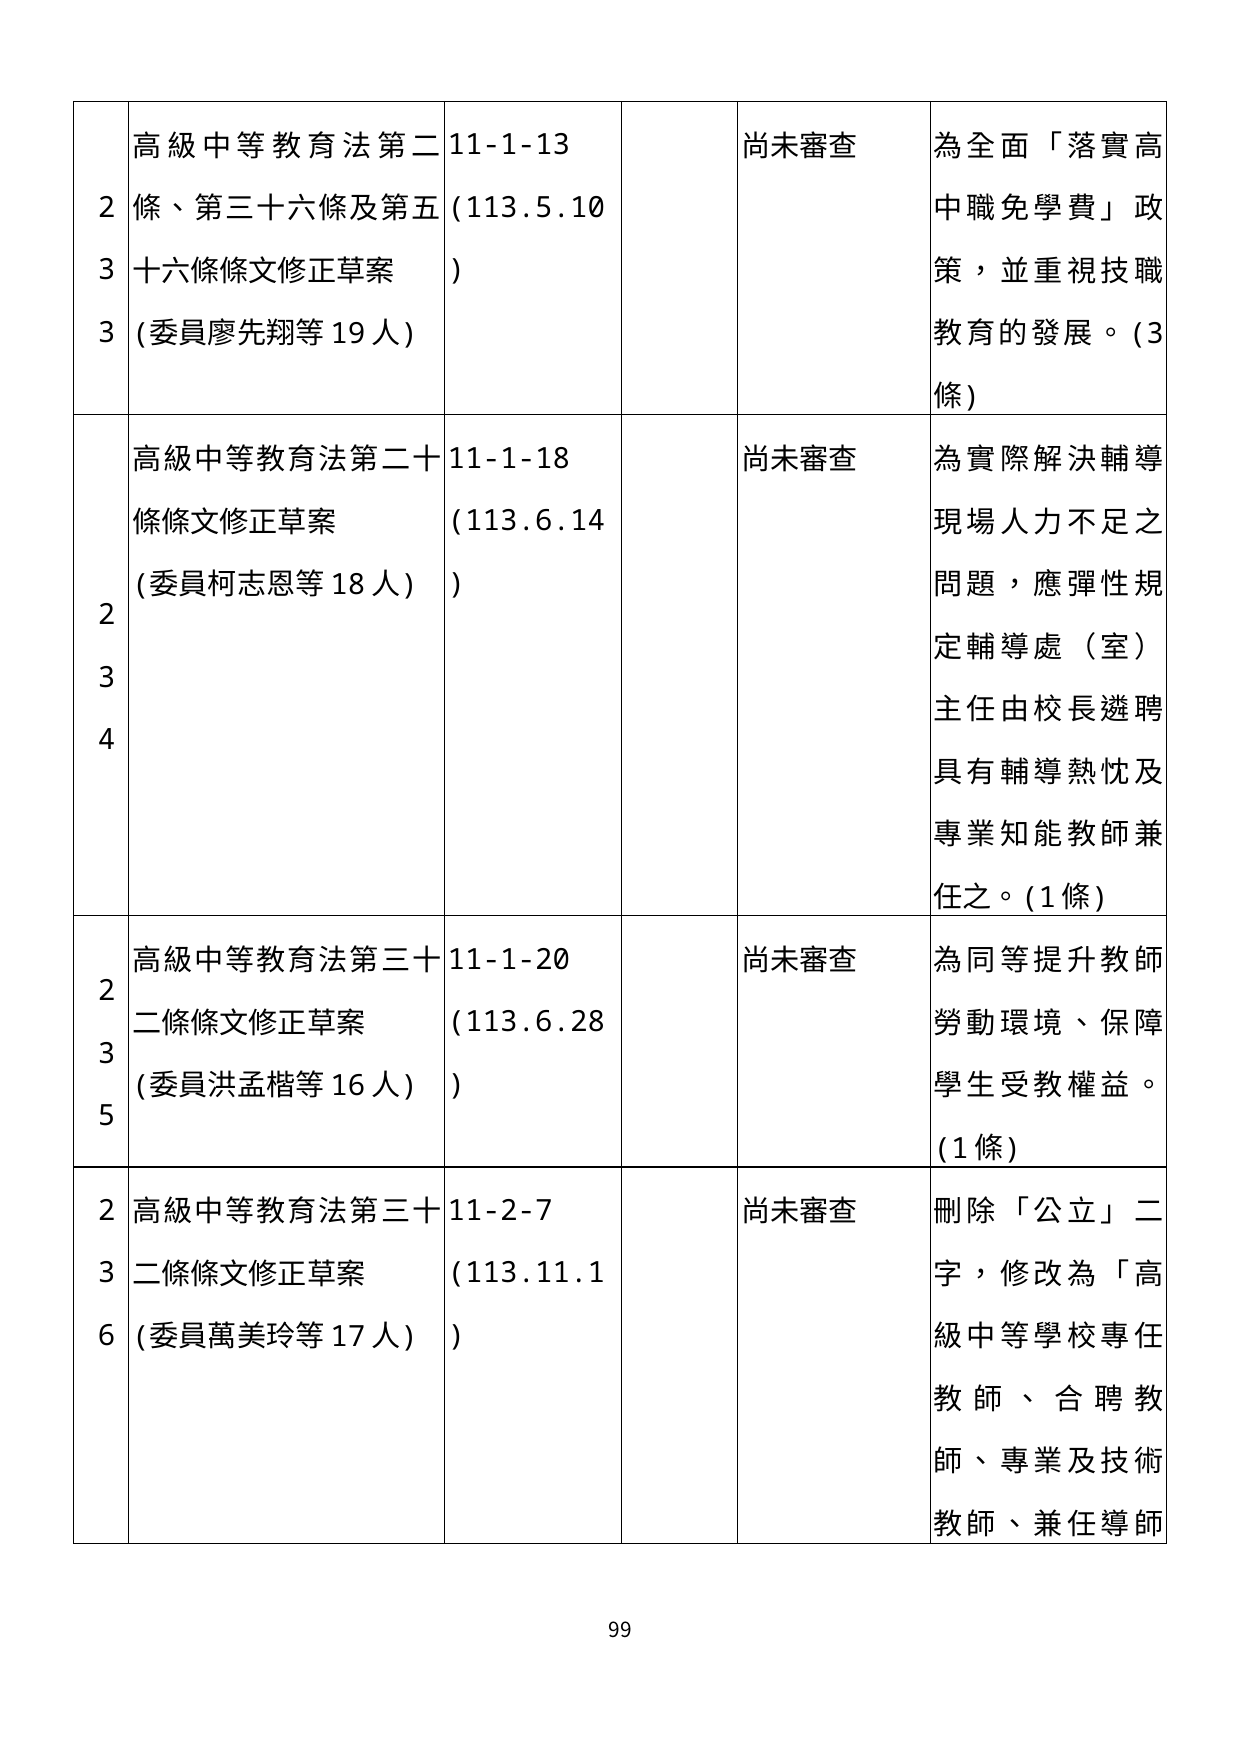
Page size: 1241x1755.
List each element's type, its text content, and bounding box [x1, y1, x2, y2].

table_cell 尚未審查 [738, 415, 930, 915]
table_cell [622, 102, 737, 414]
table_cell [74, 916, 128, 1166]
table_cell [622, 415, 737, 915]
table_cell 為全面「落實高中職免學費」政策，並重視技職教育的發展。(3條) [931, 102, 1166, 414]
table_cell 11-2-7 (113.11.1) [445, 1168, 621, 1542]
table_cell 尚未審查 [738, 102, 930, 414]
table_cell 高級中等教育法第三十二條條文修正草案 (委員洪孟楷等16人) [129, 916, 444, 1166]
table_cell 刪除「公立」二字，修改為「高級中等學校專任教師、合聘教師、專業及技術教師、兼任導師 [931, 1168, 1166, 1542]
table_cell 為同等提升教師勞動環境、保障學生受教權益。(1條) [931, 916, 1166, 1166]
table_cell [622, 916, 737, 1166]
table_cell 尚未審查 [738, 1168, 930, 1542]
table_cell [622, 1168, 737, 1542]
table_cell 11-1-13 (113.5.10) [445, 102, 621, 414]
table_cell [74, 1168, 128, 1542]
table_cell [74, 102, 128, 414]
table_cell 高級中等教育法第三十二條條文修正草案 (委員萬美玲等17人) [129, 1168, 444, 1542]
table_cell [74, 415, 128, 915]
table_cell 為實際解決輔導現場人力不足之問題，應彈性規定輔導處（室）主任由校長遴聘具有輔導熱忱及專業知能教師兼任之。(1條) [931, 415, 1166, 915]
table_cell 高級中等教育法第二條、第三十六條及第五十六條條文修正草案 (委員廖先翔等19人) [129, 102, 444, 414]
table_cell 11-1-18 (113.6.14) [445, 415, 621, 915]
table_cell 11-1-20 (113.6.28) [445, 916, 621, 1166]
table_cell 高級中等教育法第二十條條文修正草案 (委員柯志恩等18人) [129, 415, 444, 915]
table_cell 尚未審查 [738, 916, 930, 1166]
